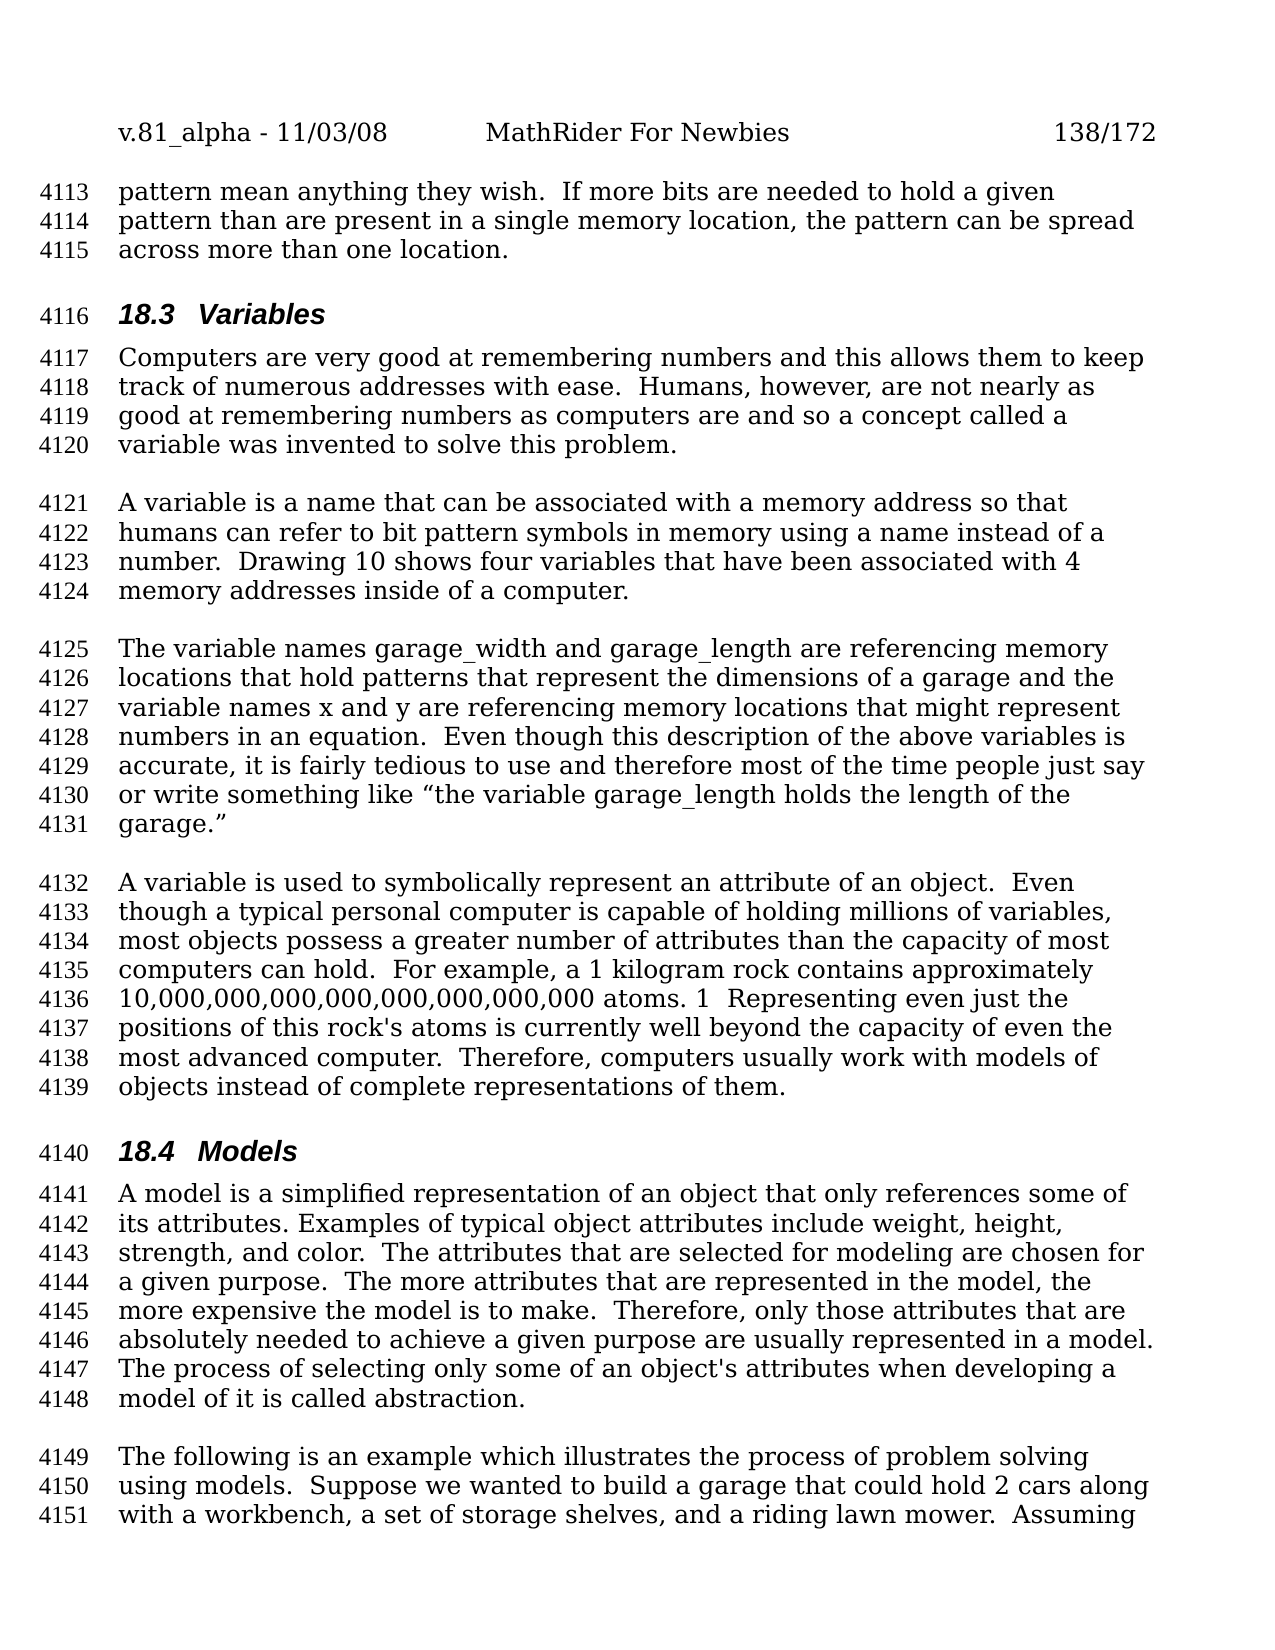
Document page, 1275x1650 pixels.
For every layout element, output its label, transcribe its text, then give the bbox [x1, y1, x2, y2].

text A model is a simplified representation of an object that only references some of its attributes. Examples of typical object attributes include weight, height, strength, and color. The attributes that are selected for modeling are chosen for a given purpose. The more attributes that are represented in the model, the more expensive the model is to make. Therefore, only those attributes that are absolutely needed to achieve a given purpose are usually represented in a model. The process of selecting only some of an object's attributes when developing a model of it is called abstraction. [118, 1180, 1157, 1413]
subtitle Models [118, 1134, 1157, 1168]
text The following is an example which illustrates the process of problem solving using models. Suppose we wanted to build a garage that could hold 2 cars along with a workbench, a set of storage shelves, and a riding lawn mower. Assuming [118, 1442, 1157, 1530]
text A variable is a name that can be associated with a memory address so that humans can refer to bit pattern symbols in memory using a name instead of a number. Drawing 10 shows four variables that have been associated with 4 memory addresses inside of a computer. [118, 489, 1157, 605]
text A variable is used to symbolically represent an attribute of an object. Even though a typical personal computer is capable of holding millions of variables, most objects possess a greater number of attributes than the capacity of most computers can hold. For example, a 1 kilogram rock contains approximately 10,000,000,000,000,000,000,000,000 atoms. 1 Representing even just the positions of this rock's atoms is currently well beyond the capacity of even the most advanced computer. Therefore, computers usually work with models of objects instead of complete representations of them. [118, 868, 1157, 1101]
text pattern mean anything they wish. If more bits are needed to hold a given pattern than are present in a single memory location, the pattern can be spread across more than one location. [118, 177, 1157, 264]
text The variable names garage_width and garage_length are referencing memory locations that hold patterns that represent the dimensions of a garage and the variable names x and y are referencing memory locations that might represent numbers in an equation. Even though this description of the above variables is accurate, it is fairly tedious to use and therefore most of the time people just say or write something like “the variable garage_length holds the length of the garage.” [118, 634, 1157, 839]
text Computers are very good at remembering numbers and this allows them to keep track of numerous addresses with ease. Humans, however, are not nearly as good at remembering numbers as computers are and so a concept called a variable was invented to solve this problem. [118, 343, 1157, 459]
subtitle Variables [118, 297, 1157, 331]
